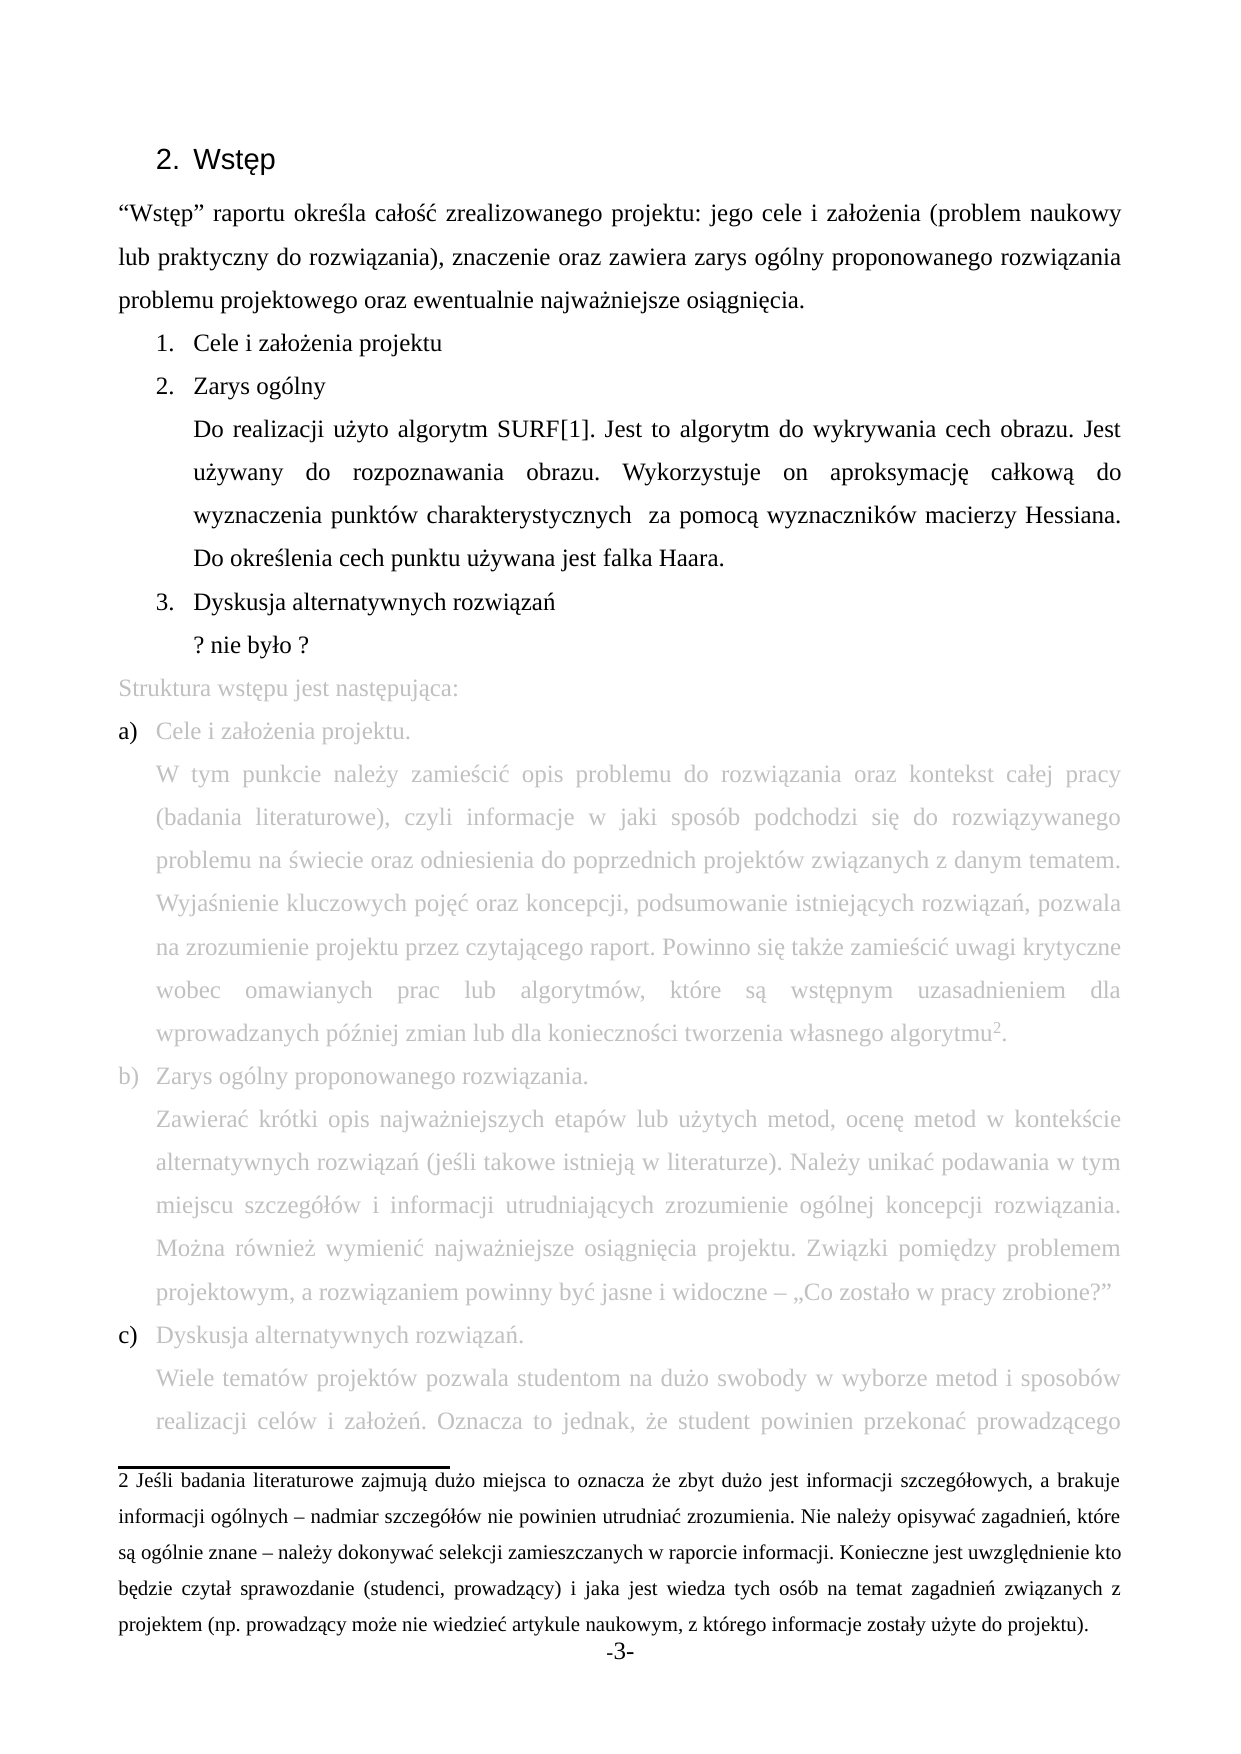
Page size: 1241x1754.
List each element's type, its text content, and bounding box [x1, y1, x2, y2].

list Jeśli badania literaturowe zajmują dużo miejsca to oznacza że zbyt dużo jest informacji szczegółowych, a brakuje informacji ogólnych – nadmiar szczegółów nie powinien utrudniać zrozumienia. Nie należy opisywać zagadnień, które są ogólnie znane – należy dokonywać selekcji zamieszczanych w raporcie informacji. Konieczne jest uwzględnienie kto będzie czytał sprawozdanie (studenci, prowadzący) i jaka jest wiedza tych osób na temat zagadnień związanych z projektem (np. prowadzący może nie wiedzieć artykule naukowym, z którego informacje zostały użyte do projektu). [118, 1468, 1122, 1636]
list ? nie było ? [156, 630, 1122, 658]
list Dyskusja alternatywnych rozwiązań [156, 587, 1122, 615]
list Cele i założenia projektu [156, 328, 1122, 357]
list Zarys ogólny proponowanego rozwiązania. Zawierać krótki opis najważniejszych etapów lub użytych metod, ocenę metod w kontekście alternatywnych rozwiązań (jeśli takowe istnieją w literaturze). Należy unikać podawania w tym miejscu szczegółów i informacji utrudniających zrozumienie ogólnej koncepcji rozwiązania. Można również wymienić najważniejsze osiągnięcia projektu. Związki pomiędzy problemem projektowym, a rozwiązaniem powinny być jasne i widoczne – „Co zostało w pracy zrobione?” [118, 1061, 1122, 1305]
text “Wstęp” raportu określa całość zrealizowanego projektu: jego cele i założenia (problem naukowy lub praktyczny do rozwiązania), znaczenie oraz zawiera zarys ogólny proponowanego rozwiązania problemu projektowego oraz ewentualnie najważniejsze osiągnięcia. [118, 198, 1122, 313]
list Do realizacji użyto algorytm SURF[1]. Jest to algorytm do wykrywania cech obrazu. Jest używany do rozpoznawania obrazu. Wykorzystuje on aproksymację całkową do wyznaczenia punktów charakterystycznych za pomocą wyznaczników macierzy Hessiana. Do określenia cech punktu używana jest falka Haara. [156, 414, 1122, 572]
list Dyskusja alternatywnych rozwiązań. Wiele tematów projektów pozwala studentom na dużo swobody w wyborze metod i sposobów realizacji celów i założeń. Oznacza to jednak, że student powinien przekonać prowadzącego [118, 1320, 1122, 1435]
list Cele i założenia projektu. W tym punkcie należy zamieścić opis problemu do rozwiązania oraz kontekst całej pracy (badania literaturowe), czyli informacje w jaki sposób podchodzi się do rozwiązywanego problemu na świecie oraz odniesienia do poprzednich projektów związanych z danym tematem. Wyjaśnienie kluczowych pojęć oraz koncepcji, podsumowanie istniejących rozwiązań, pozwala na zrozumienie projektu przez czytającego raport. Powinno się także zamieścić uwagi krytyczne wobec omawianych prac lub algorytmów, które są wstępnym uzasadnieniem dla wprowadzanych później zmian lub dla konieczności tworzenia własnego algorytmu. [118, 716, 1122, 1047]
subtitle Wstęp [156, 142, 1122, 175]
text Struktura wstępu jest następująca: [118, 673, 1122, 702]
list Zarys ogólny [156, 371, 1122, 400]
